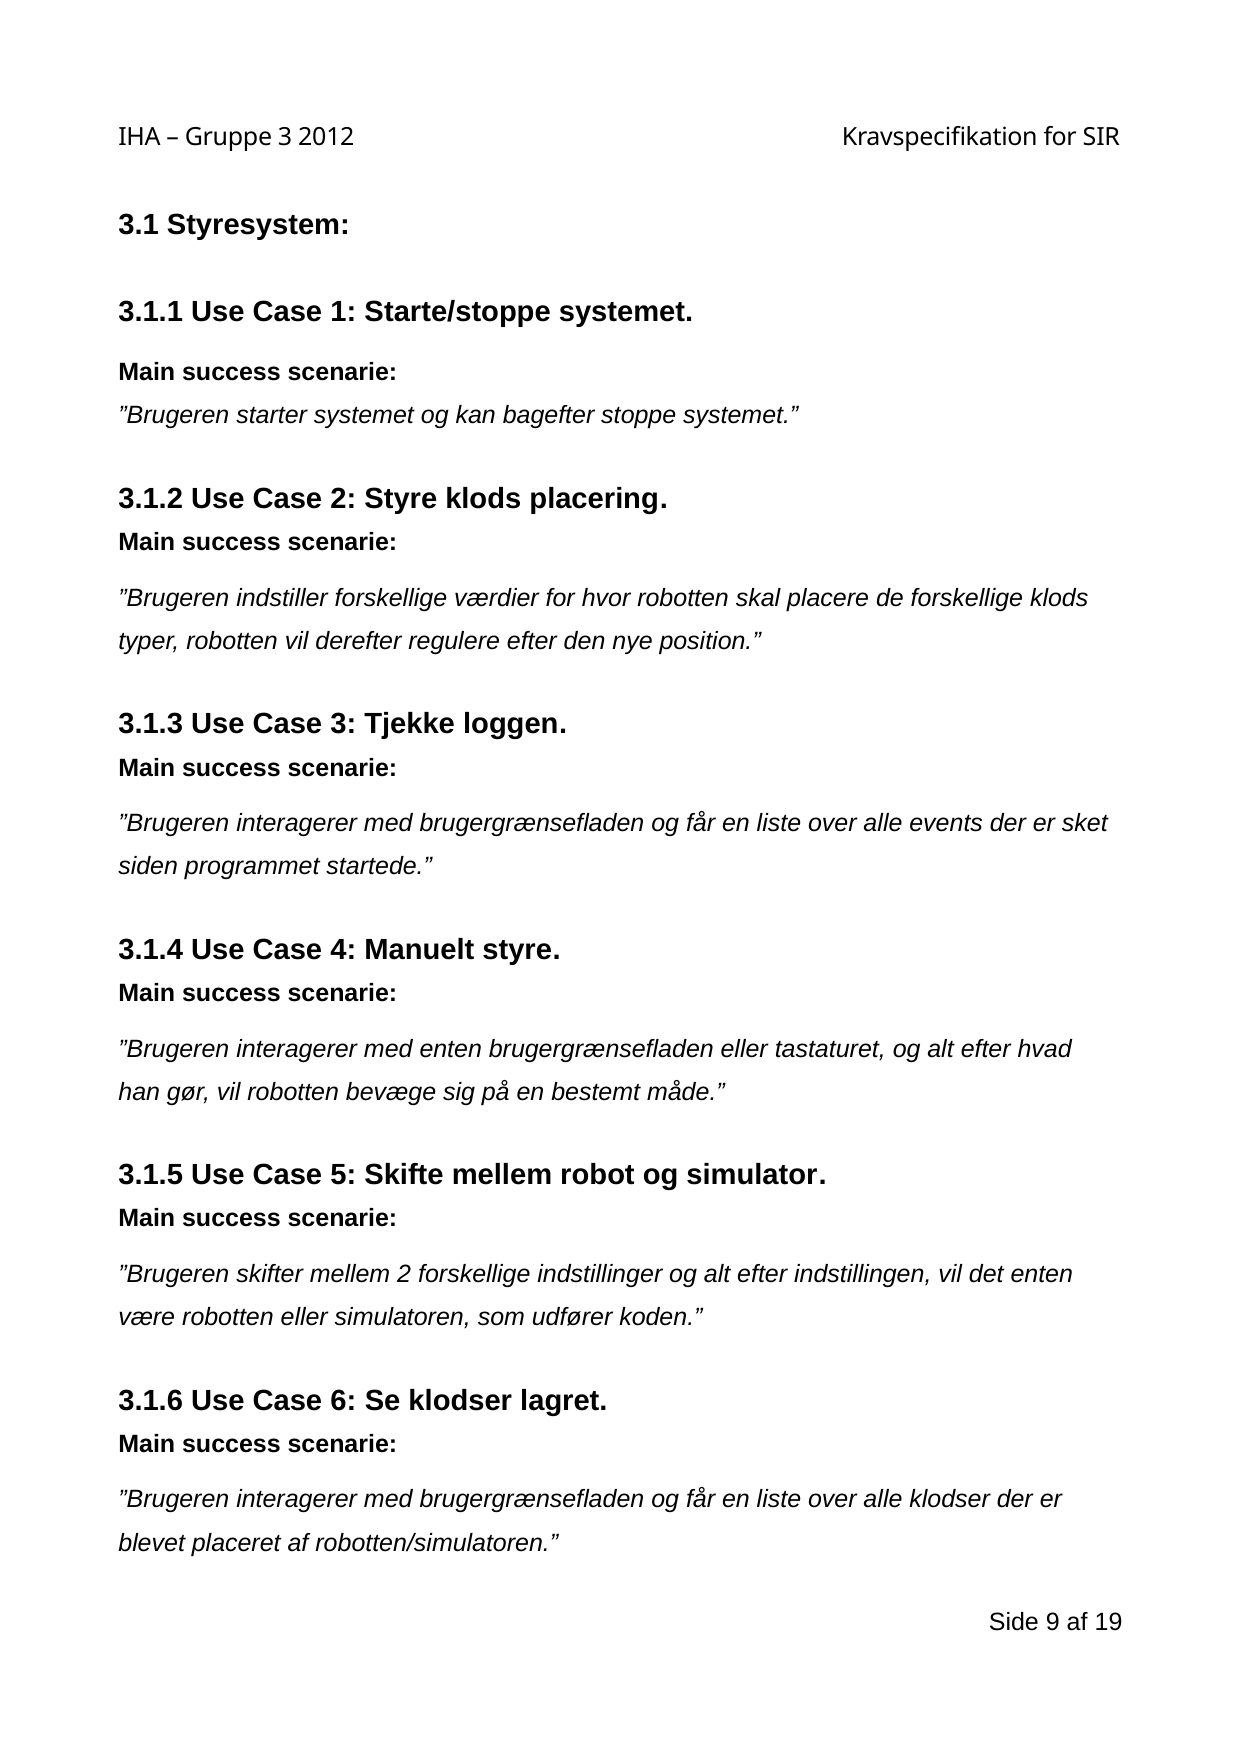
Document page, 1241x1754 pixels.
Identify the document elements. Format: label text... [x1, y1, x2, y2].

text ”Brugeren starter systemet og kan bagefter stoppe systemet.” [118, 400, 1122, 429]
text ”Brugeren indstiller forskellige værdier for hvor robotten skal placere de forskellige klods typer, robotten vil derefter regulere efter den nye position.” [118, 583, 1122, 654]
text ”Brugeren interagerer med brugergrænsefladen og får en liste over alle events der er sket siden programmet startede.” [118, 808, 1122, 880]
text Main success scenarie: [118, 1429, 1122, 1457]
subtitle 3.1.1 Use Case 1: Starte/stoppe systemet. [118, 294, 1122, 328]
text ”Brugeren interagerer med brugergrænsefladen og får en liste over alle klodser der er blevet placeret af robotten/simulatoren.” [118, 1484, 1122, 1556]
subtitle 3.1.6 Use Case 6: Se klodser lagret. [118, 1383, 1122, 1416]
subtitle 3.1.2 Use Case 2: Styre klods placering. [118, 481, 1122, 514]
text Main success scenarie: [118, 1203, 1122, 1232]
text Main success scenarie: [118, 752, 1122, 781]
subtitle 3.1.5 Use Case 5: Skifte mellem robot og simulator. [118, 1157, 1122, 1191]
text ”Brugeren interagerer med enten brugergrænsefladen eller tastaturet, og alt efter hvad han gør, vil robotten bevæge sig på en bestemt måde.” [118, 1033, 1122, 1105]
subtitle 3.1 Styresystem: [118, 207, 1122, 240]
text Main success scenarie: [118, 978, 1122, 1007]
text ”Brugeren skifter mellem 2 forskellige indstillinger og alt efter indstillingen, vil det enten være robotten eller simulatoren, som udfører koden.” [118, 1259, 1122, 1331]
subtitle 3.1.3 Use Case 3: Tjekke loggen. [118, 706, 1122, 740]
subtitle 3.1.4 Use Case 4: Manuelt styre. [118, 932, 1122, 965]
text Main success scenarie: [118, 357, 1122, 386]
text Main success scenarie: [118, 527, 1122, 556]
